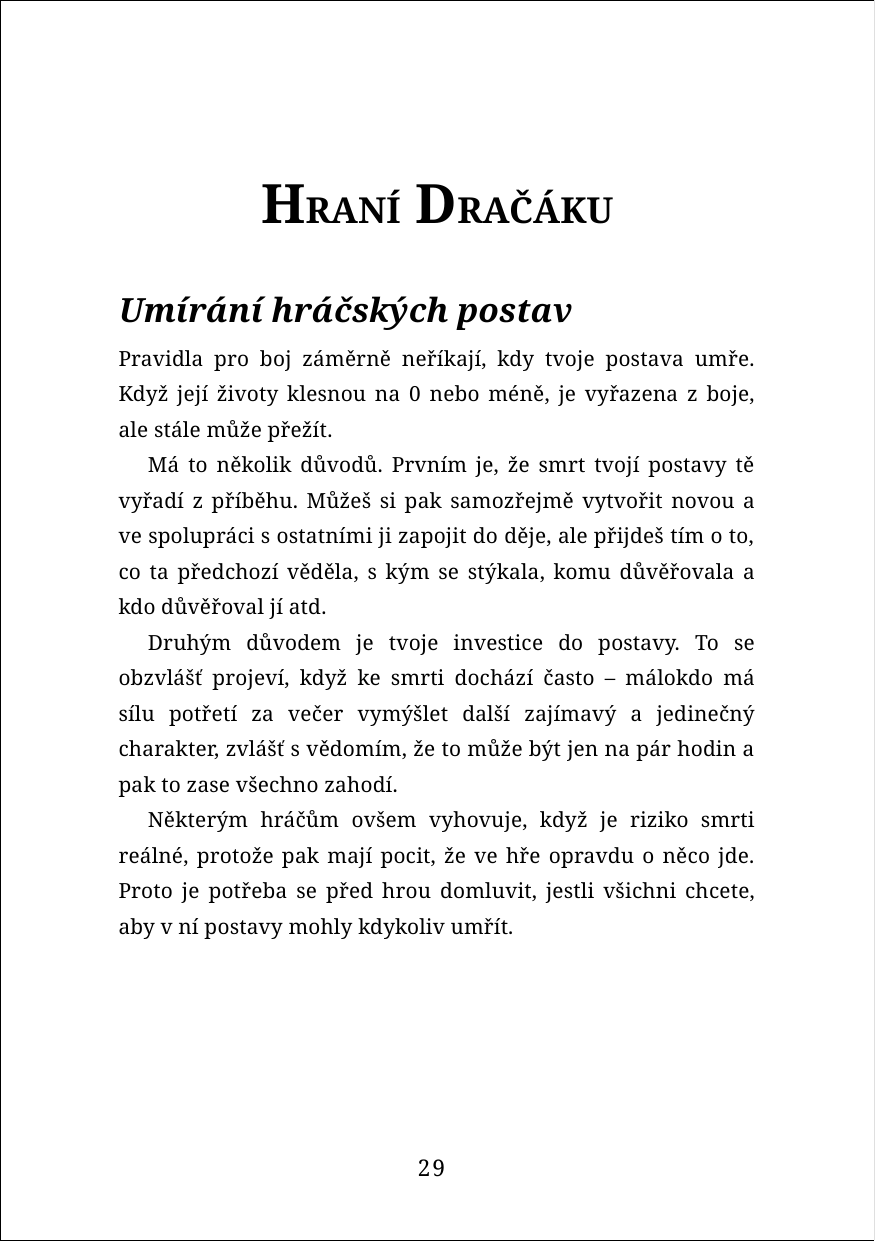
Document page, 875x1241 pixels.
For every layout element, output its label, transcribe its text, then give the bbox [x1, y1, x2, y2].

text Pravidla pro boj záměrně neříkají, kdy tvoje postava umře. Když její životy klesnou na 0 nebo méně, je vyřazena z boje, ale stále může přežít. Má to několik důvodů. Prvním je, že smrt tvojí postavy tě vyřadí z příběhu. Můžeš si pak samozřejmě vytvořit novou a ve spolupráci s ostatními ji zapojit do děje, ale přijdeš tím o to, co ta předchozí věděla, s kým se stýkala, komu důvěřovala a kdo důvěřoval jí atd. Druhým důvodem je tvoje investice do postavy. To se obzvlášť projeví, když ke smrti dochází často – málokdo má sílu potřetí za večer vymýšlet další zajímavý a jedinečný charakter, zvlášť s vědomím, že to může být jen na pár hodin a pak to zase všechno zahodí. Některým hráčům ovšem vyhovuje, když je riziko smrti reálné, protože pak mají pocit, že ve hře opravdu o něco jde. Proto je potřeba se před hrou domluvit, jestli všichni chcete, aby v ní postavy mohly kdykoliv umřít. [118, 344, 756, 941]
subtitle Hraní Dračáku [118, 166, 756, 239]
subtitle Umírání hráčských postav [118, 287, 756, 332]
